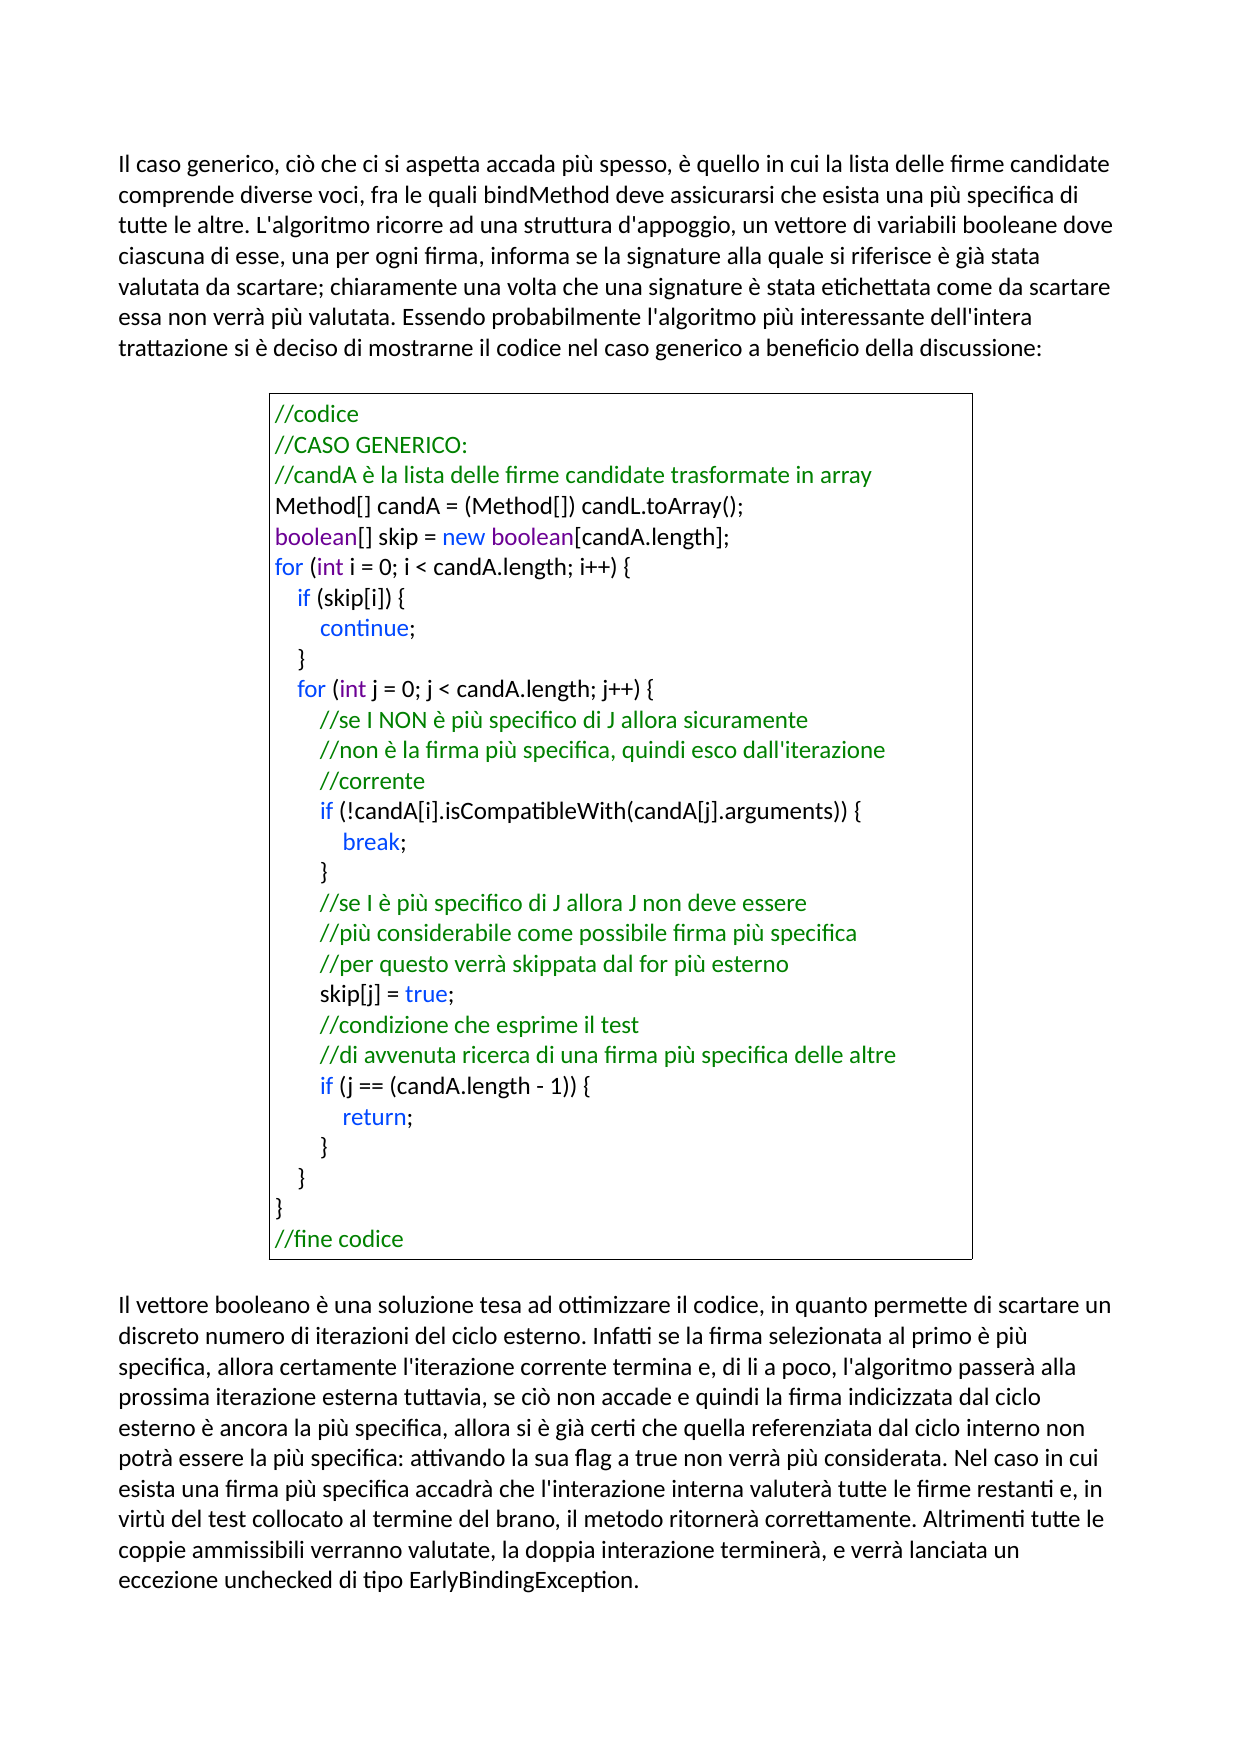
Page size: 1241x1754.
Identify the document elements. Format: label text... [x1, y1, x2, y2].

text Il caso generico, ciò che ci si aspetta accada più spesso, è quello in cui la lista delle firme candidate comprende diverse voci, fra le quali bindMethod deve assicurarsi che esista una più specifica di tutte le altre. L'algoritmo ricorre ad una struttura d'appoggio, un vettore di variabili booleane dove ciascuna di esse, una per ogni firma, informa se la signature alla quale si riferisce è già stata valutata da scartare; chiaramente una volta che una signature è stata etichettata come da scartare essa non verrà più valutata. Essendo probabilmente l'algoritmo più interessante dell'intera trattazione si è deciso di mostrarne il codice nel caso generico a beneficio della discussione: [118, 149, 1123, 362]
table_header //codice //CASO GENERICO: //candA è la lista delle firme candidate trasformate in array Method[] candA = (Method[]) candL.toArray(); boolean[] skip = new boolean[candA.length]; for (int i = 0; i < candA.length; i++) { if (skip[i]) { continue; } for (int j = 0; j < candA.length; j++) { //se I NON è più specifico di J allora sicuramente //non è la firma più specifica, quindi esco dall'iterazione //corrente if (!candA[i].isCompatibleWith(candA[j].arguments)) { break; } //se I è più specifico di J allora J non deve essere //più considerabile come possibile firma più specifica //per questo verrà skippata dal for più esterno skip[j] = true; //condizione che esprime il test //di avvenuta ricerca di una firma più specifica delle altre if (j == (candA.length - 1)) { return; } } } //fine codice [270, 394, 972, 1259]
text Il vettore booleano è una soluzione tesa ad ottimizzare il codice, in quanto permette di scartare un discreto numero di iterazioni del ciclo esterno. Infatti se la firma selezionata al primo è più specifica, allora certamente l'iterazione corrente termina e, di li a poco, l'algoritmo passerà alla prossima iterazione esterna tuttavia, se ciò non accade e quindi la firma indicizzata dal ciclo esterno è ancora la più specifica, allora si è già certi che quella referenziata dal ciclo interno non potrà essere la più specifica: attivando la sua flag a true non verrà più considerata. Nel caso in cui esista una firma più specifica accadrà che l'interazione interna valuterà tutte le firme restanti e, in virtù del test collocato al termine del brano, il metodo ritornerà correttamente. Altrimenti tutte le coppie ammissibili verranno valutate, la doppia interazione terminerà, e verrà lanciata un eccezione unchecked di tipo EarlyBindingException. [118, 1289, 1123, 1595]
